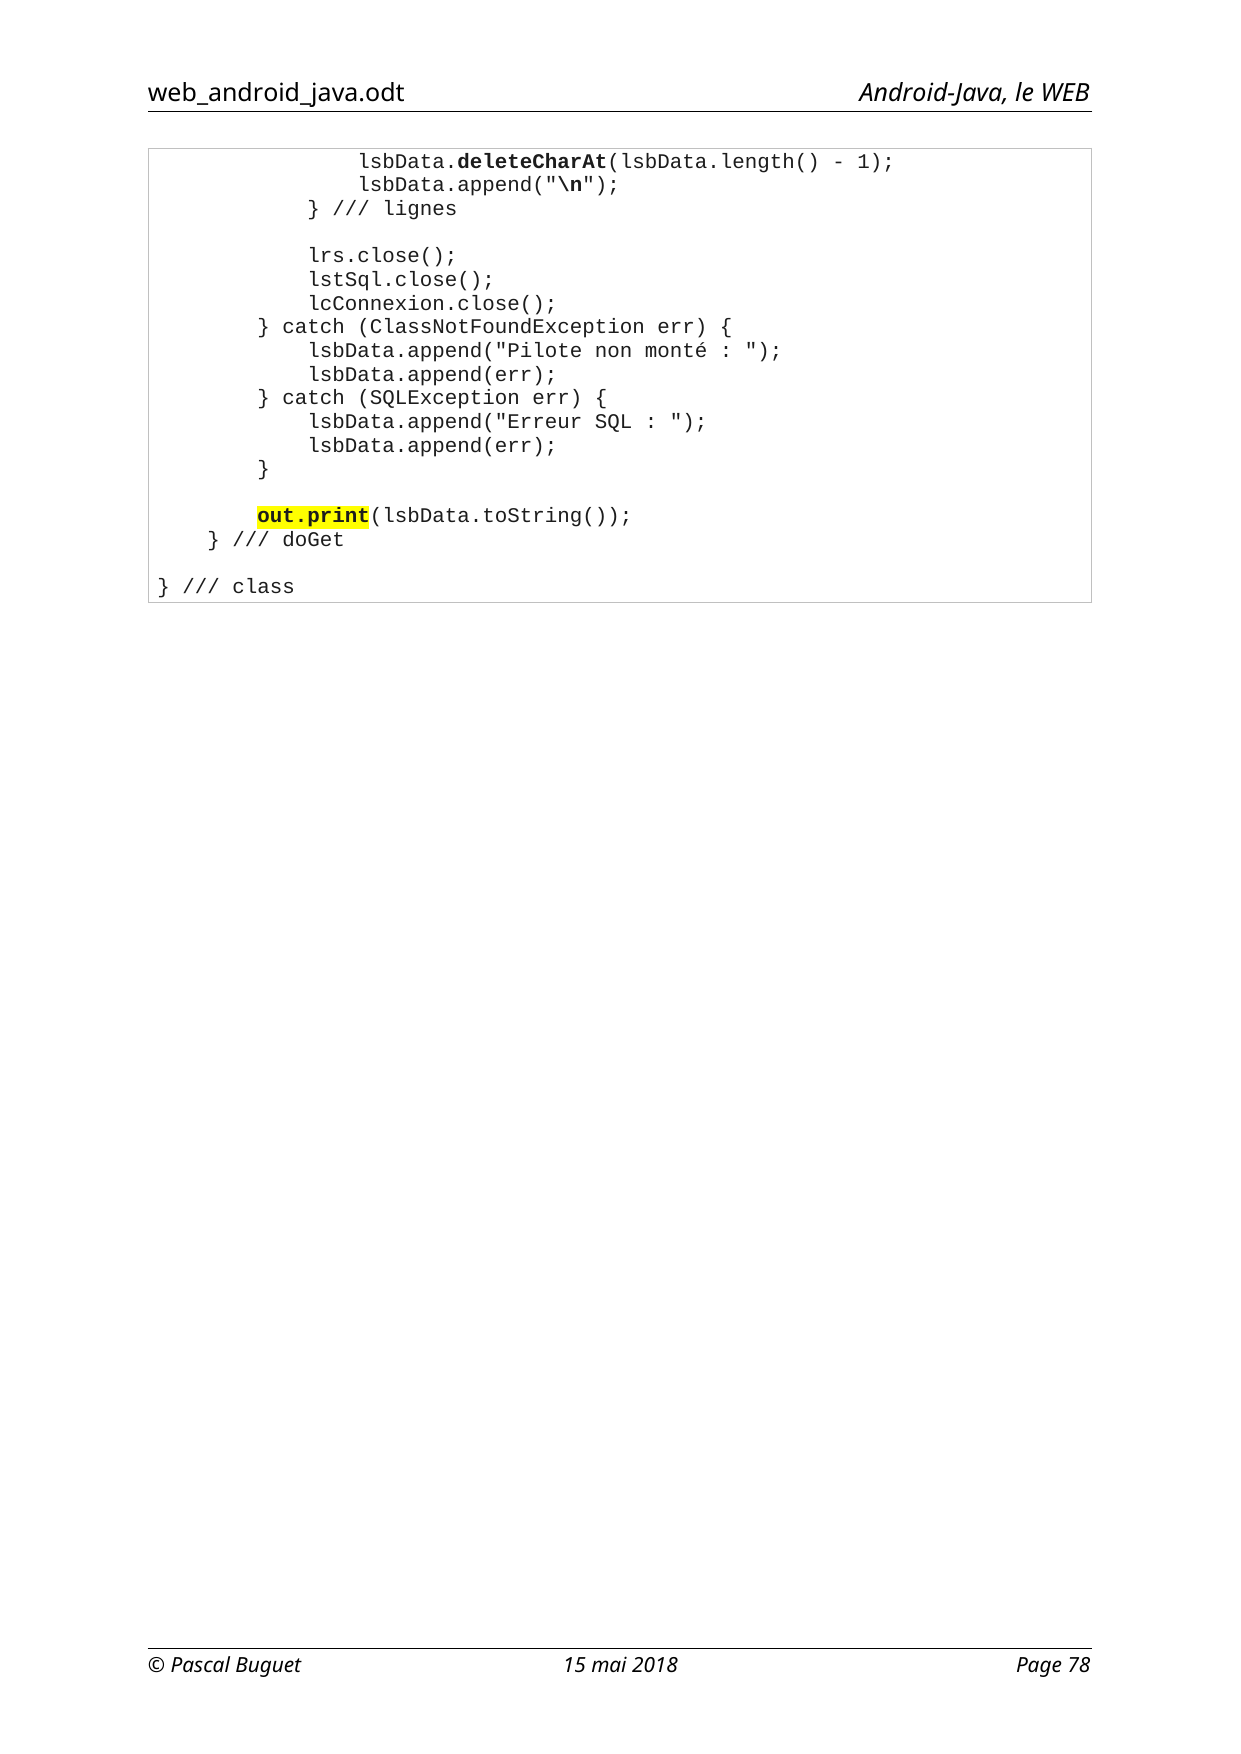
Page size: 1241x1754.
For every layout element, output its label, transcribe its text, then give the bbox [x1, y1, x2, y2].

text lstSql.close(); [149, 266, 1091, 289]
text lsbData.deleteCharAt(lsbData.length() - 1); [149, 149, 1091, 171]
text lsbData.append(err); [149, 431, 1091, 455]
text lsbData.append(err); [149, 361, 1091, 384]
text } [149, 455, 1091, 479]
text } catch (ClassNotFoundException err) { [149, 313, 1091, 337]
text } catch (SQLException err) { [149, 384, 1091, 408]
text } /// doGet [149, 526, 1091, 550]
text out.print(lsbData.toString()); [149, 502, 1091, 526]
text } /// class [149, 573, 1091, 602]
text lrs.close(); [149, 242, 1091, 266]
text lsbData.append("Pilote non monté : "); [149, 337, 1091, 361]
text lsbData.append("\n"); [149, 171, 1091, 195]
text lsbData.append("Erreur SQL : "); [149, 408, 1091, 431]
text } /// lignes [149, 195, 1091, 219]
text lcConnexion.close(); [149, 289, 1091, 313]
